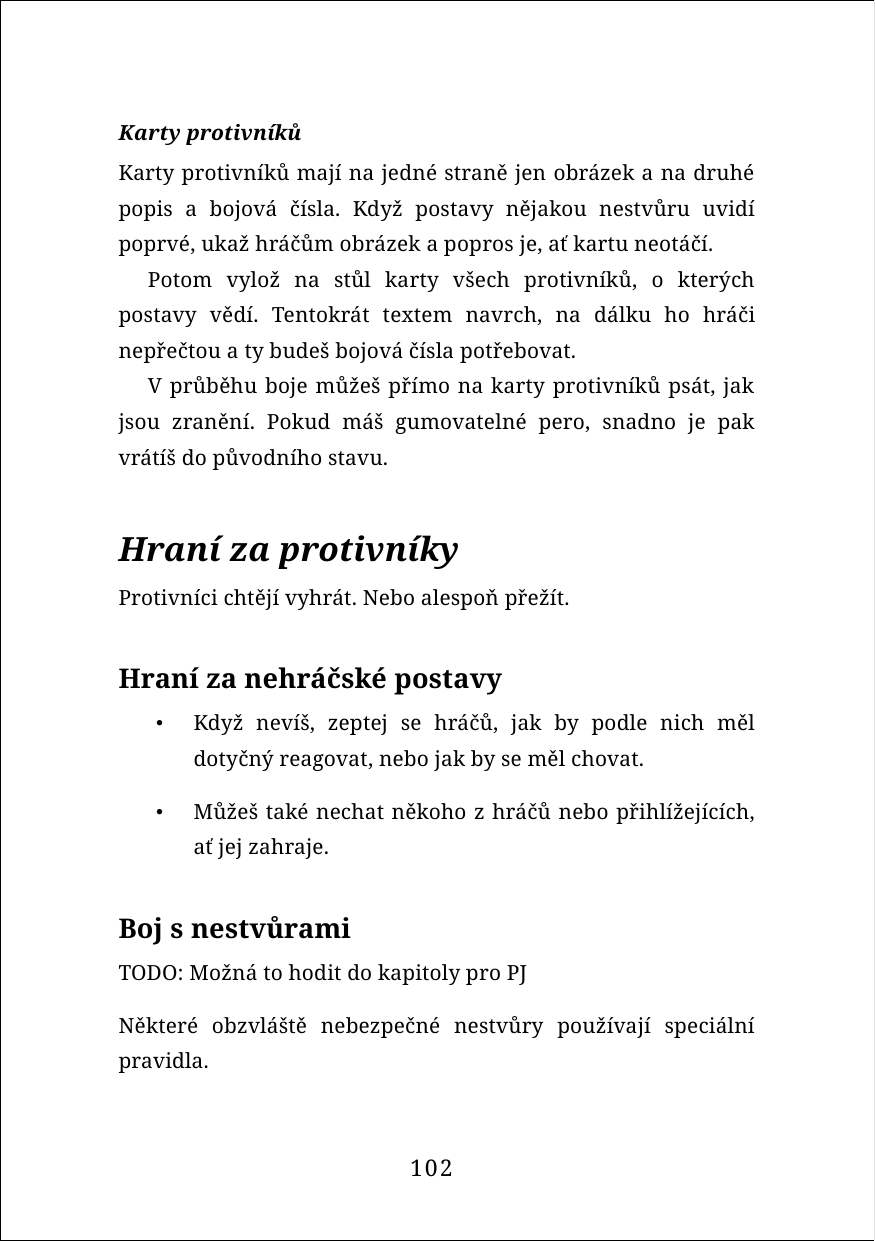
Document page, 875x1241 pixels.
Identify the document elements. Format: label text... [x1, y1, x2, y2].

list Když nevíš, zeptej se hráčů, jak by podle nich měl dotyčný reagovat, nebo jak by se měl chovat. [156, 708, 756, 772]
list Můžeš také nechat někoho z hráčů nebo přihlížejících, ať jej zahraje. [156, 797, 756, 861]
subtitle Karty protivníků [118, 118, 756, 147]
text TODO: Možná to hodit do kapitoly pro PJ [118, 958, 756, 986]
text Protivníci chtějí vyhrát. Nebo alespoň přežít. [118, 583, 756, 611]
subtitle Hraní za nehráčské postavy [118, 659, 756, 696]
text Některé obzvláště nebezpečné nestvůry používají speciální pravidla. [118, 1011, 756, 1075]
text Karty protivníků mají na jedné straně jen obrázek a na druhé popis a bojová čísla. Když postavy nějakou nestvůru uvidí poprvé, ukaž hráčům obrázek a popros je, ať kartu neotáčí. Potom vylož na stůl karty všech protivníků, o kterých postavy vědí. Tentokrát textem navrch, na dálku ho hráči nepřečtou a ty budeš bojová čísla potřebovat. V průběhu boje můžeš přímo na karty protivníků psát, jak jsou zranění. Pokud máš gumovatelné pero, snadno je pak vrátíš do původního stavu. [118, 158, 756, 471]
subtitle Hraní za protivníky [118, 525, 756, 571]
subtitle Boj s nestvůrami [118, 909, 756, 946]
